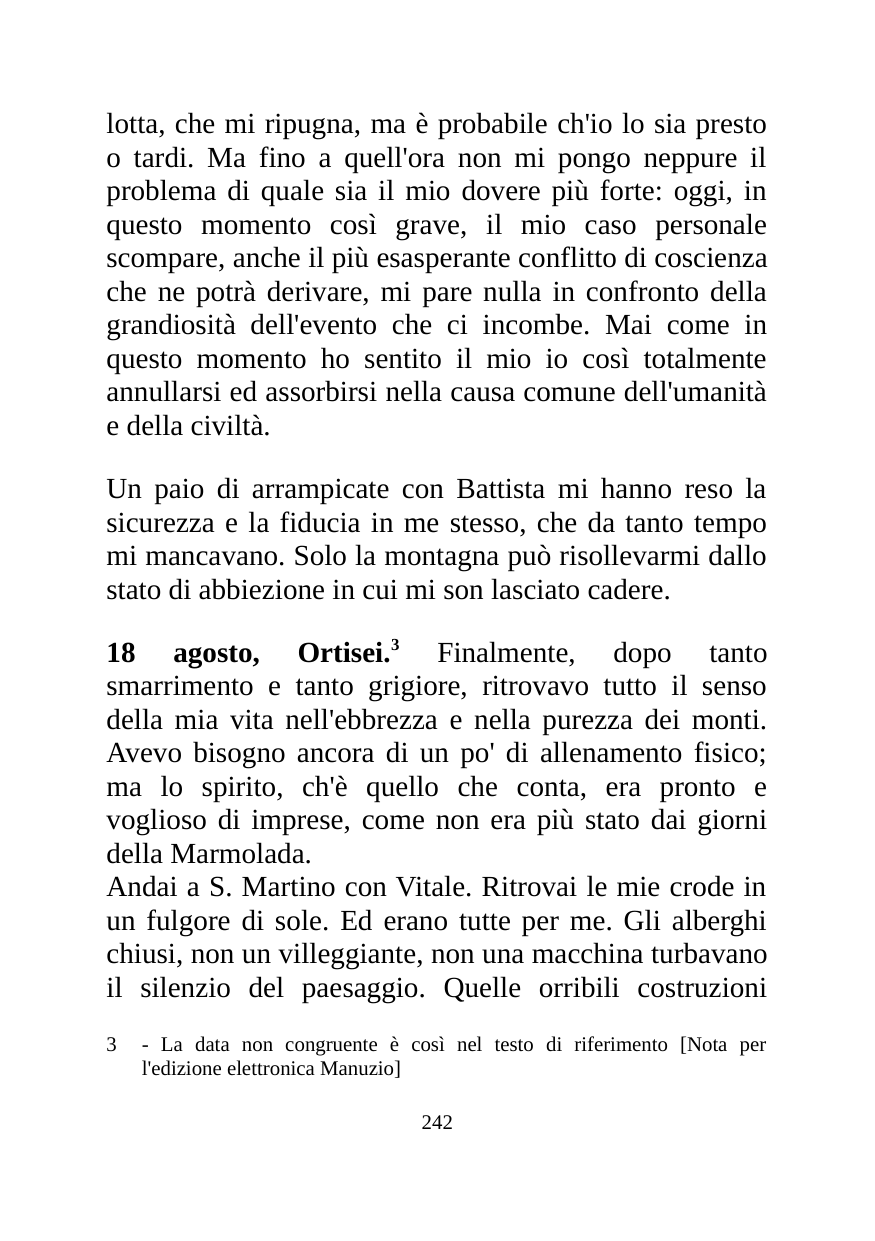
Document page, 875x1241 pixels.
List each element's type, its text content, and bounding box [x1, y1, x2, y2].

text Andai a S. Martino con Vitale. Ritrovai le mie crode in un fulgore di sole. Ed erano tutte per me. Gli alberghi chiusi, non un villeggiante, non una macchina turbavano il silenzio del paesaggio. Quelle orribili costruzioni [106, 869, 768, 1004]
text lotta, che mi ripugna, ma è probabile ch'io lo sia presto o tardi. Ma fino a quell'ora non mi pongo neppure il problema di quale sia il mio dovere più forte: oggi, in questo momento così grave, il mio caso personale scompare, anche il più esasperante conflitto di coscienza che ne potrà derivare, mi pare nulla in confronto della grandiosità dell'evento che ci incombe. Mai come in questo momento ho sentito il mio io così totalmente annullarsi ed assorbirsi nella causa comune dell'umanità e della civiltà. [106, 106, 768, 442]
text - La data non congruente è così nel testo di riferimento [Nota per l'edizione elettronica Manuzio] [106, 1032, 768, 1080]
text 18 agosto, Ortisei. Finalmente, dopo tanto smarrimento e tanto grigiore, ritrovavo tutto il senso della mia vita nell'ebbrezza e nella purezza dei monti. Avevo bisogno ancora di un po' di allenamento fisico; ma lo spirito, ch'è quello che conta, era pronto e voglioso di imprese, come non era più stato dai giorni della Marmolada. [106, 635, 768, 869]
text Un paio di arrampicate con Battista mi hanno reso la sicurezza e la fiducia in me stesso, che da tanto tempo mi mancavano. Solo la montagna può risollevarmi dallo stato di abbiezione in cui mi son lasciato cadere. [106, 471, 768, 605]
